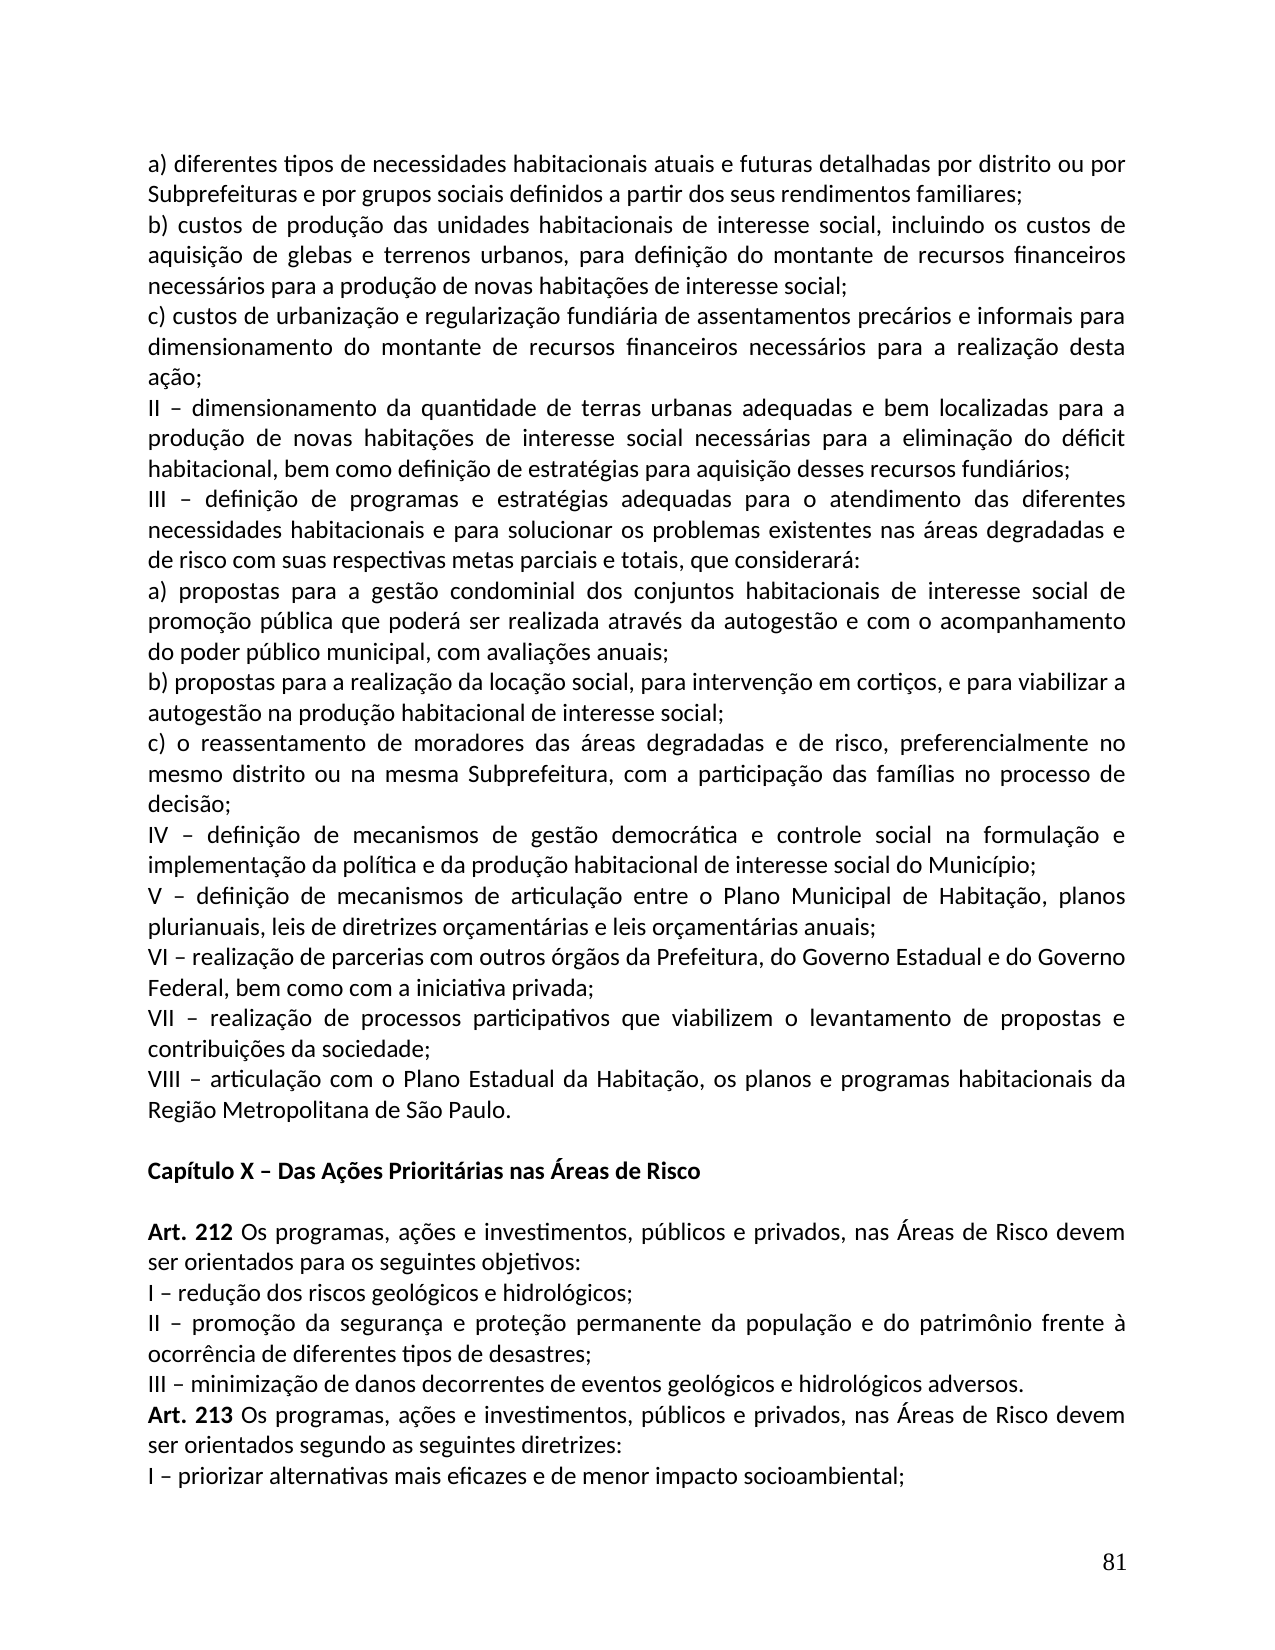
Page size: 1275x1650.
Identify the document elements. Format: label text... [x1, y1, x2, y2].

text IV – definição de mecanismos de gestão democrática e controle social na formulação e implementação da política e da produção habitacional de interesse social do Município; [148, 819, 1127, 880]
text a) diferentes tipos de necessidades habitacionais atuais e futuras detalhadas por distrito ou por Subprefeituras e por grupos sociais definidos a partir dos seus rendimentos familiares; [148, 148, 1127, 209]
text VII – realização de processos participativos que viabilizem o levantamento de propostas e contribuições da sociedade; [148, 1002, 1127, 1063]
text Art. 212 Os programas, ações e investimentos, públicos e privados, nas Áreas de Risco devem ser orientados para os seguintes objetivos: [148, 1216, 1127, 1277]
text I – redução dos riscos geológicos e hidrológicos; [148, 1277, 1127, 1307]
text VIII – articulação com o Plano Estadual da Habitação, os planos e programas habitacionais da Região Metropolitana de São Paulo. [148, 1063, 1127, 1124]
text Capítulo X – Das Ações Prioritárias nas Áreas de Risco [148, 1155, 1127, 1185]
text c) custos de urbanização e regularização fundiária de assentamentos precários e informais para dimensionamento do montante de recursos financeiros necessários para a realização desta ação; [148, 300, 1127, 392]
text III – definição de programas e estratégias adequadas para o atendimento das diferentes necessidades habitacionais e para solucionar os problemas existentes nas áreas degradadas e de risco com suas respectivas metas parciais e totais, que considerará: [148, 483, 1127, 575]
text b) propostas para a realização da locação social, para intervenção em cortiços, e para viabilizar a autogestão na produção habitacional de interesse social; [148, 667, 1127, 728]
text a) propostas para a gestão condominial dos conjuntos habitacionais de interesse social de promoção pública que poderá ser realizada através da autogestão e com o acompanhamento do poder público municipal, com avaliações anuais; [148, 575, 1127, 667]
text II – dimensionamento da quantidade de terras urbanas adequadas e bem localizadas para a produção de novas habitações de interesse social necessárias para a eliminação do déficit habitacional, bem como definição de estratégias para aquisição desses recursos fundiários; [148, 392, 1127, 483]
text Art. 213 Os programas, ações e investimentos, públicos e privados, nas Áreas de Risco devem ser orientados segundo as seguintes diretrizes: [148, 1399, 1127, 1460]
text c) o reassentamento de moradores das áreas degradadas e de risco, preferencialmente no mesmo distrito ou na mesma Subprefeitura, com a participação das famílias no processo de decisão; [148, 728, 1127, 819]
text III – minimização de danos decorrentes de eventos geológicos e hidrológicos adversos. [148, 1368, 1127, 1399]
text VI – realização de parcerias com outros órgãos da Prefeitura, do Governo Estadual e do Governo Federal, bem como com a iniciativa privada; [148, 941, 1127, 1002]
text I – priorizar alternativas mais eficazes e de menor impacto socioambiental; [148, 1460, 1127, 1491]
text b) custos de produção das unidades habitacionais de interesse social, incluindo os custos de aquisição de glebas e terrenos urbanos, para definição do montante de recursos financeiros necessários para a produção de novas habitações de interesse social; [148, 209, 1127, 300]
text V – definição de mecanismos de articulação entre o Plano Municipal de Habitação, planos plurianuais, leis de diretrizes orçamentárias e leis orçamentárias anuais; [148, 880, 1127, 941]
text II – promoção da segurança e proteção permanente da população e do patrimônio frente à ocorrência de diferentes tipos de desastres; [148, 1307, 1127, 1368]
